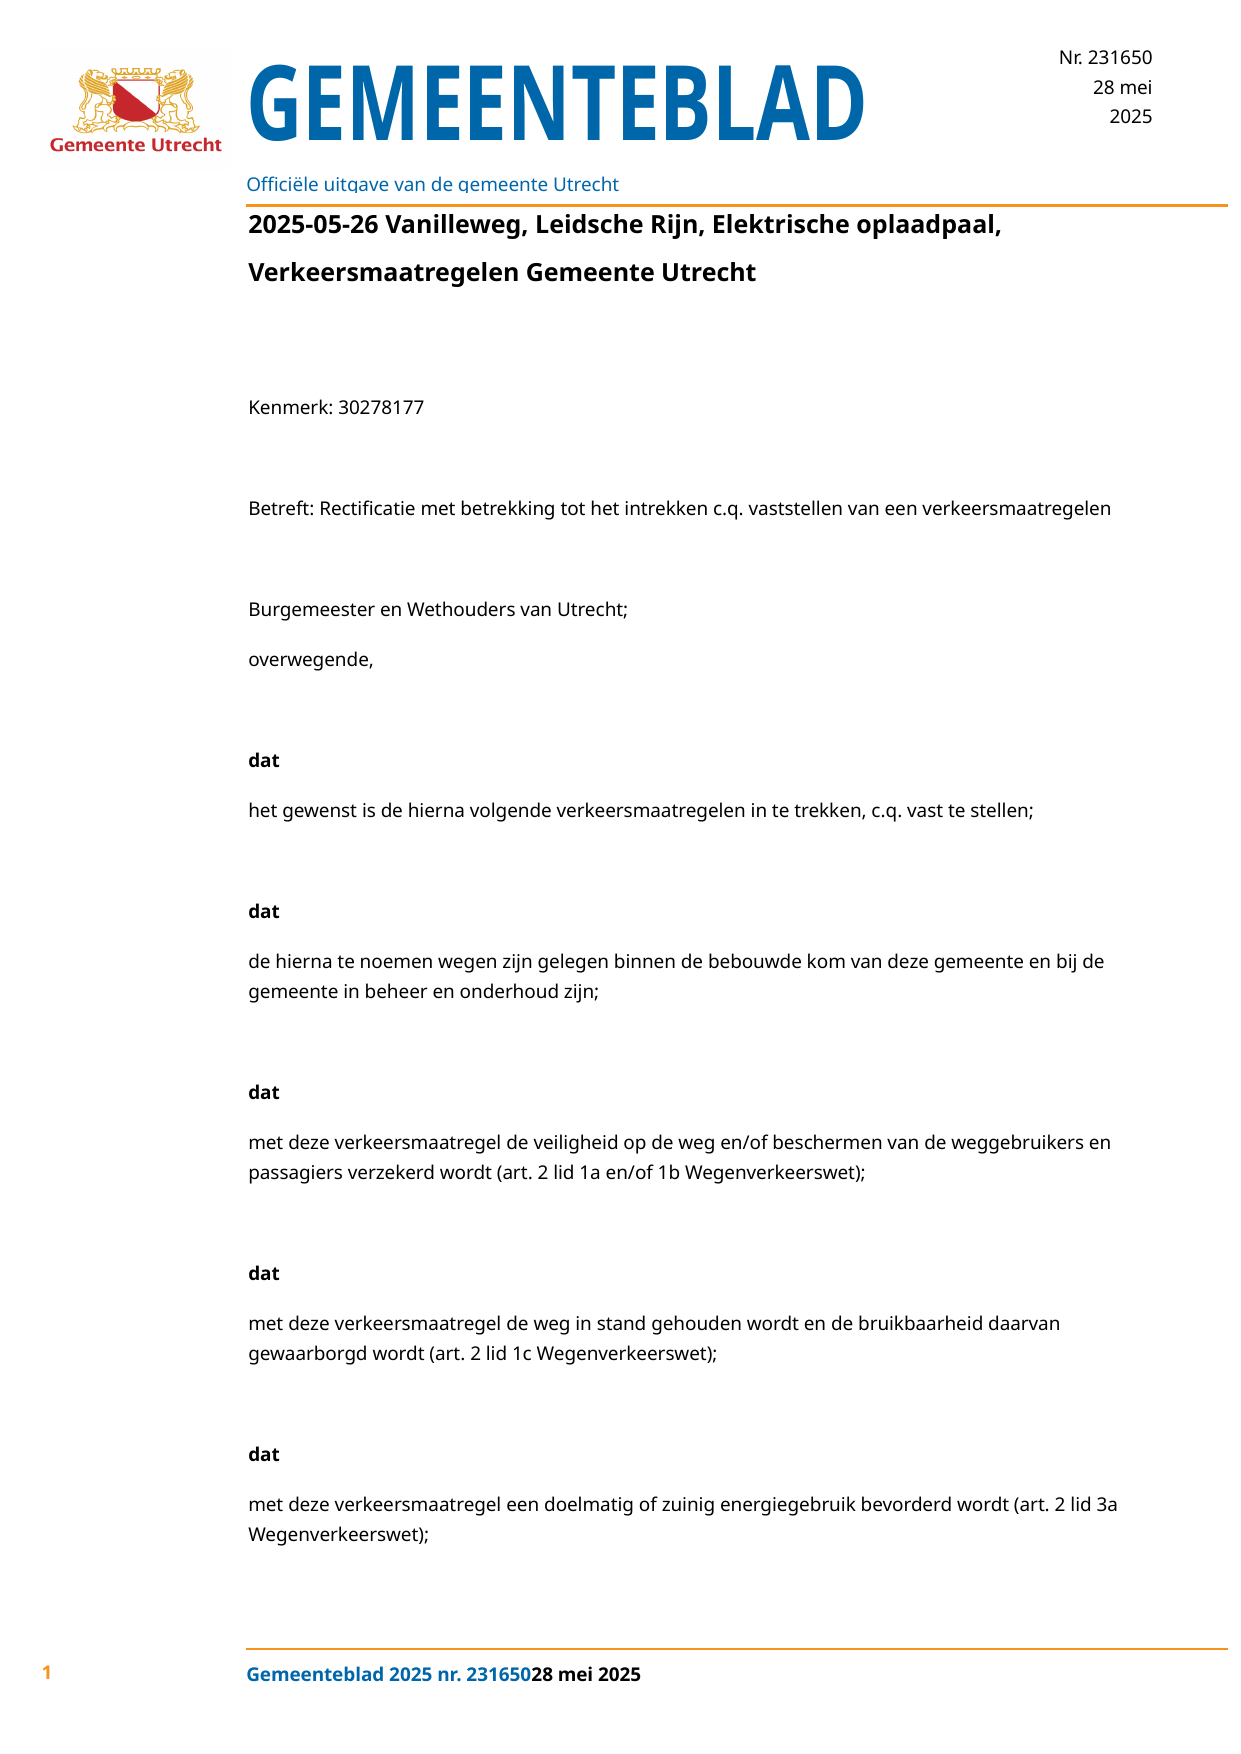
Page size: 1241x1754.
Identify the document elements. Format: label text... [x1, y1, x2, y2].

text 2025-05-26 Vanilleweg, Leidsche Rijn, Elektrische oplaadpaal, Verkeersmaatregelen Gemeente Utrecht [248, 207, 1152, 288]
text met deze verkeersmaatregel de weg in stand gehouden wordt en de bruikbaarheid daarvan gewaarborgd wordt (art. 2 lid 1c Wegenverkeerswet); [248, 1310, 1152, 1366]
text Kenmerk: 30278177 [248, 394, 1152, 420]
text dat [248, 1079, 1152, 1105]
text met deze verkeersmaatregel een doelmatig of zuinig energiegebruik bevorderd wordt (art. 2 lid 3a Wegenverkeerswet); [248, 1491, 1152, 1546]
text dat [248, 1441, 1152, 1466]
text met deze verkeersmaatregel de veiligheid op de weg en/of beschermen van de weggebruikers en passagiers verzekerd wordt (art. 2 lid 1a en/of 1b Wegenverkeerswet); [248, 1129, 1152, 1185]
picture [41, 47, 231, 172]
text de hierna te noemen wegen zijn gelegen binnen de bebouwde kom van deze gemeente en bij de gemeente in beheer en onderhoud zijn; [248, 949, 1152, 1004]
text Betreft: Rectificatie met betrekking tot het intrekken c.q. vaststellen van een verkeersmaatregelen [248, 495, 1152, 521]
text het gewenst is de hierna volgende verkeersmaatregelen in te trekken, c.q. vast te stellen; [248, 797, 1152, 823]
text dat [248, 747, 1152, 773]
text overwegende, [248, 646, 1152, 672]
text Burgemeester en Wethouders van Utrecht; [248, 596, 1152, 621]
text dat [248, 898, 1152, 924]
text dat [248, 1260, 1152, 1286]
